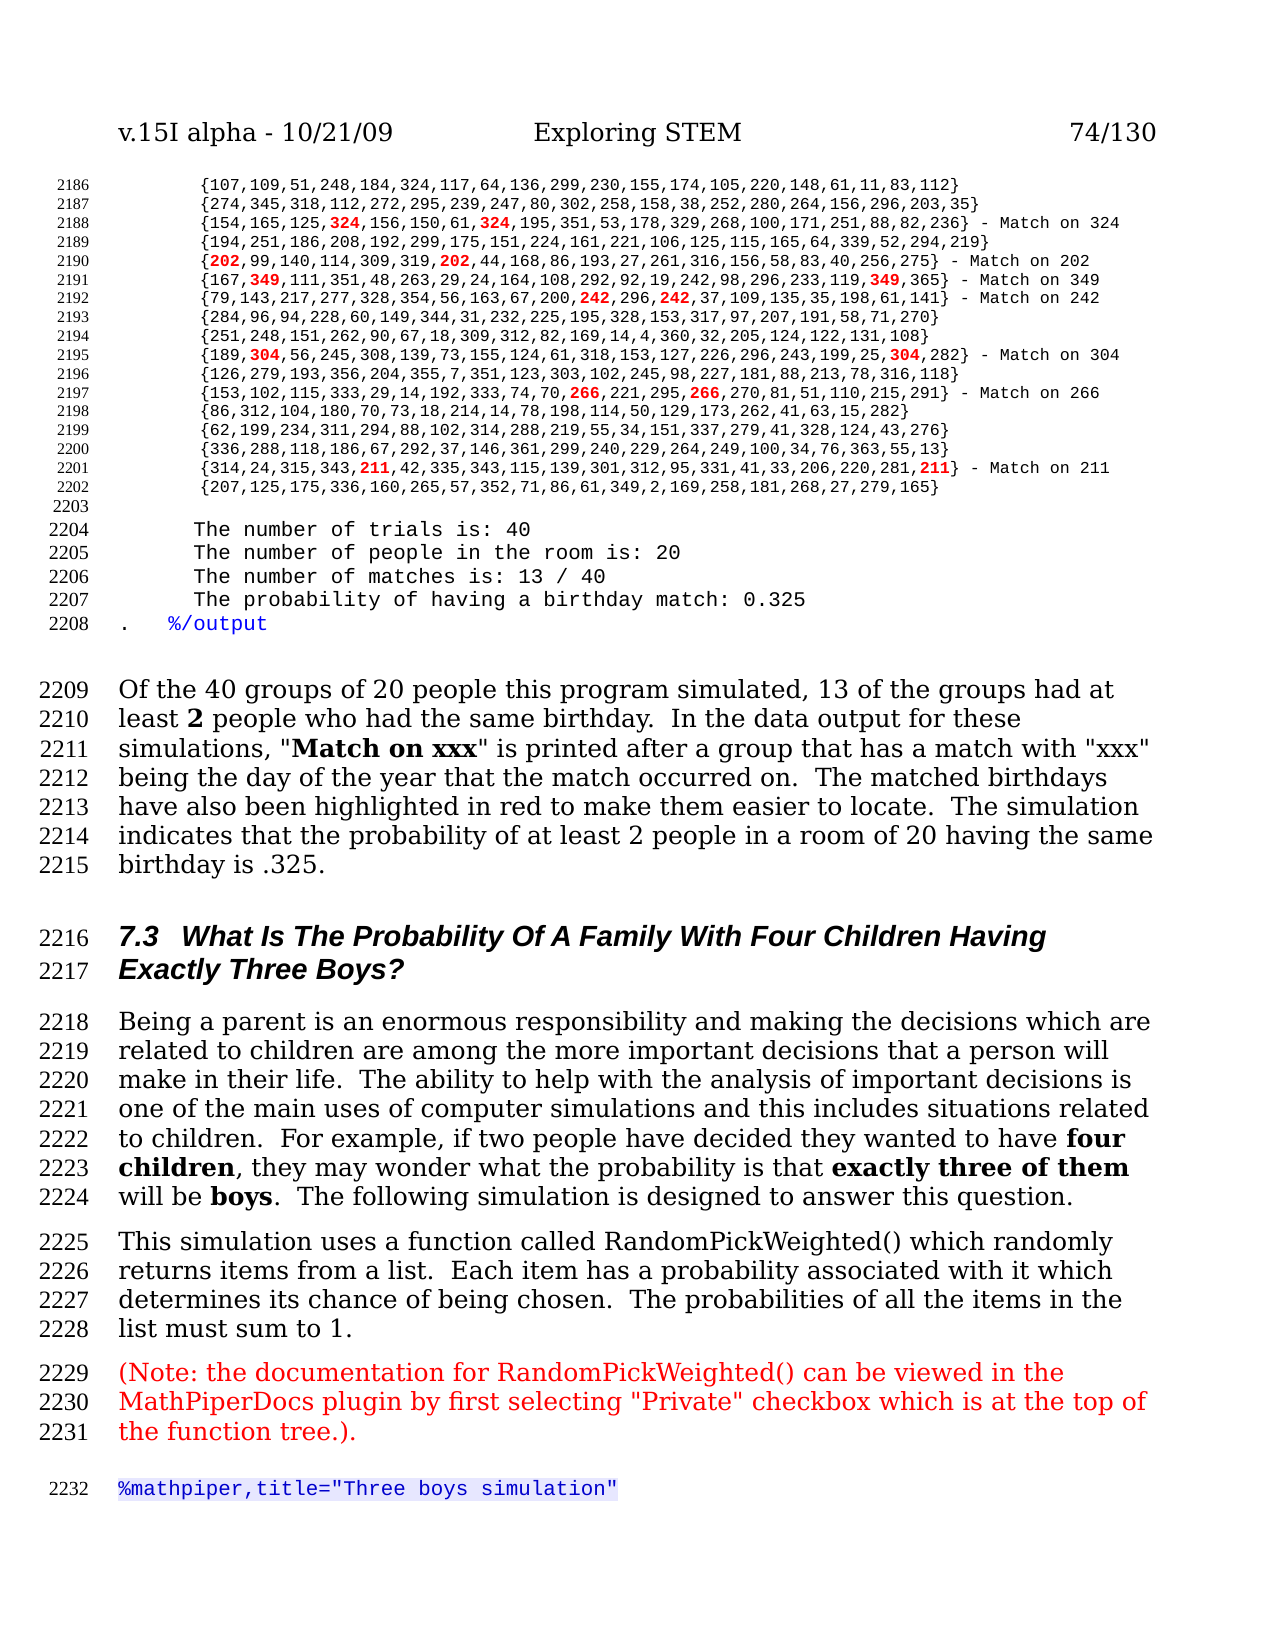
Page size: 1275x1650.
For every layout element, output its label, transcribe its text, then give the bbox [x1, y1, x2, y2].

text This simulation uses a function called RandomPickWeighted() which randomly returns items from a list. Each item has a probability associated with it which determines its chance of being chosen. The probabilities of all the items in the list must sum to 1. [118, 1227, 1157, 1343]
text {154,165,125,324,156,150,61,324,195,351,53,178,329,268,100,171,251,88,82,236} - Match on 324 [139, 214, 1157, 233]
subtitle What Is The Probability Of A Family With Four Children Having Exactly Three Boys? [118, 919, 1157, 986]
text {274,345,318,112,272,295,239,247,80,302,258,158,38,252,280,264,156,296,203,35} [139, 196, 1157, 214]
text {284,96,94,228,60,149,344,31,232,225,195,328,153,317,97,207,191,58,71,270} [139, 309, 1157, 328]
text {167,349,111,351,48,263,29,24,164,108,292,92,19,242,98,296,233,119,349,365} - Match on 349 [139, 271, 1157, 290]
text The number of people in the room is: 20 [118, 542, 1157, 566]
text {207,125,175,336,160,265,57,352,71,86,61,349,2,169,258,181,268,27,279,165} [139, 478, 1157, 497]
text {336,288,118,186,67,292,37,146,361,299,240,229,264,249,100,34,76,363,55,13} [139, 441, 1157, 459]
text . %/output [118, 613, 1157, 637]
text (Note: the documentation for RandomPickWeighted() can be viewed in the MathPiperDocs plugin by first selecting "Private" checkbox which is at the top of the function tree.). [118, 1358, 1157, 1446]
text {126,279,193,356,204,355,7,351,123,303,102,245,98,227,181,88,213,78,316,118} [139, 365, 1157, 384]
text The number of matches is: 13 / 40 [118, 566, 1157, 589]
text %mathpiper,title="Three boys simulation" [118, 1478, 1157, 1501]
text {194,251,186,208,192,299,175,151,224,161,221,106,125,115,165,64,339,52,294,219} [139, 233, 1157, 252]
text The probability of having a birthday match: 0.325 [118, 589, 1157, 613]
text {79,143,217,277,328,354,56,163,67,200,242,296,242,37,109,135,35,198,61,141} - Match on 242 [139, 290, 1157, 309]
text {251,248,151,262,90,67,18,309,312,82,169,14,4,360,32,205,124,122,131,108} [139, 328, 1157, 346]
text {62,199,234,311,294,88,102,314,288,219,55,34,151,337,279,41,328,124,43,276} [139, 422, 1157, 441]
text {202,99,140,114,309,319,202,44,168,86,193,27,261,316,156,58,83,40,256,275} - Match on 202 [139, 252, 1157, 271]
text {314,24,315,343,211,42,335,343,115,139,301,312,95,331,41,33,206,220,281,211} - Match on 211 [139, 459, 1157, 478]
text {86,312,104,180,70,73,18,214,14,78,198,114,50,129,173,262,41,63,15,282} [139, 403, 1157, 422]
text The number of trials is: 40 [118, 518, 1157, 542]
text {153,102,115,333,29,14,192,333,74,70,266,221,295,266,270,81,51,110,215,291} - Match on 266 [139, 384, 1157, 403]
text Of the 40 groups of 20 people this program simulated, 13 of the groups had at least 2 people who had the same birthday. In the data output for these simulations, "Match on xxx" is printed after a group that has a match with "xxx" being the day of the year that the match occurred on. The matched birthdays have also been highlighted in red to make them easier to locate. The simulation indicates that the probability of at least 2 people in a room of 20 having the same birthday is .325. [118, 675, 1157, 880]
text Being a parent is an enormous responsibility and making the decisions which are related to children are among the more important decisions that a person will make in their life. The ability to help with the analysis of important decisions is one of the main uses of computer simulations and this includes situations related to children. For example, if two people have decided they wanted to have four children, they may wonder what the probability is that exactly three of them will be boys. The following simulation is designed to answer this question. [118, 1007, 1157, 1212]
text {107,109,51,248,184,324,117,64,136,299,230,155,174,105,220,148,61,11,83,112} [139, 177, 1157, 196]
text {189,304,56,245,308,139,73,155,124,61,318,153,127,226,296,243,199,25,304,282} - Match on 304 [139, 346, 1157, 365]
